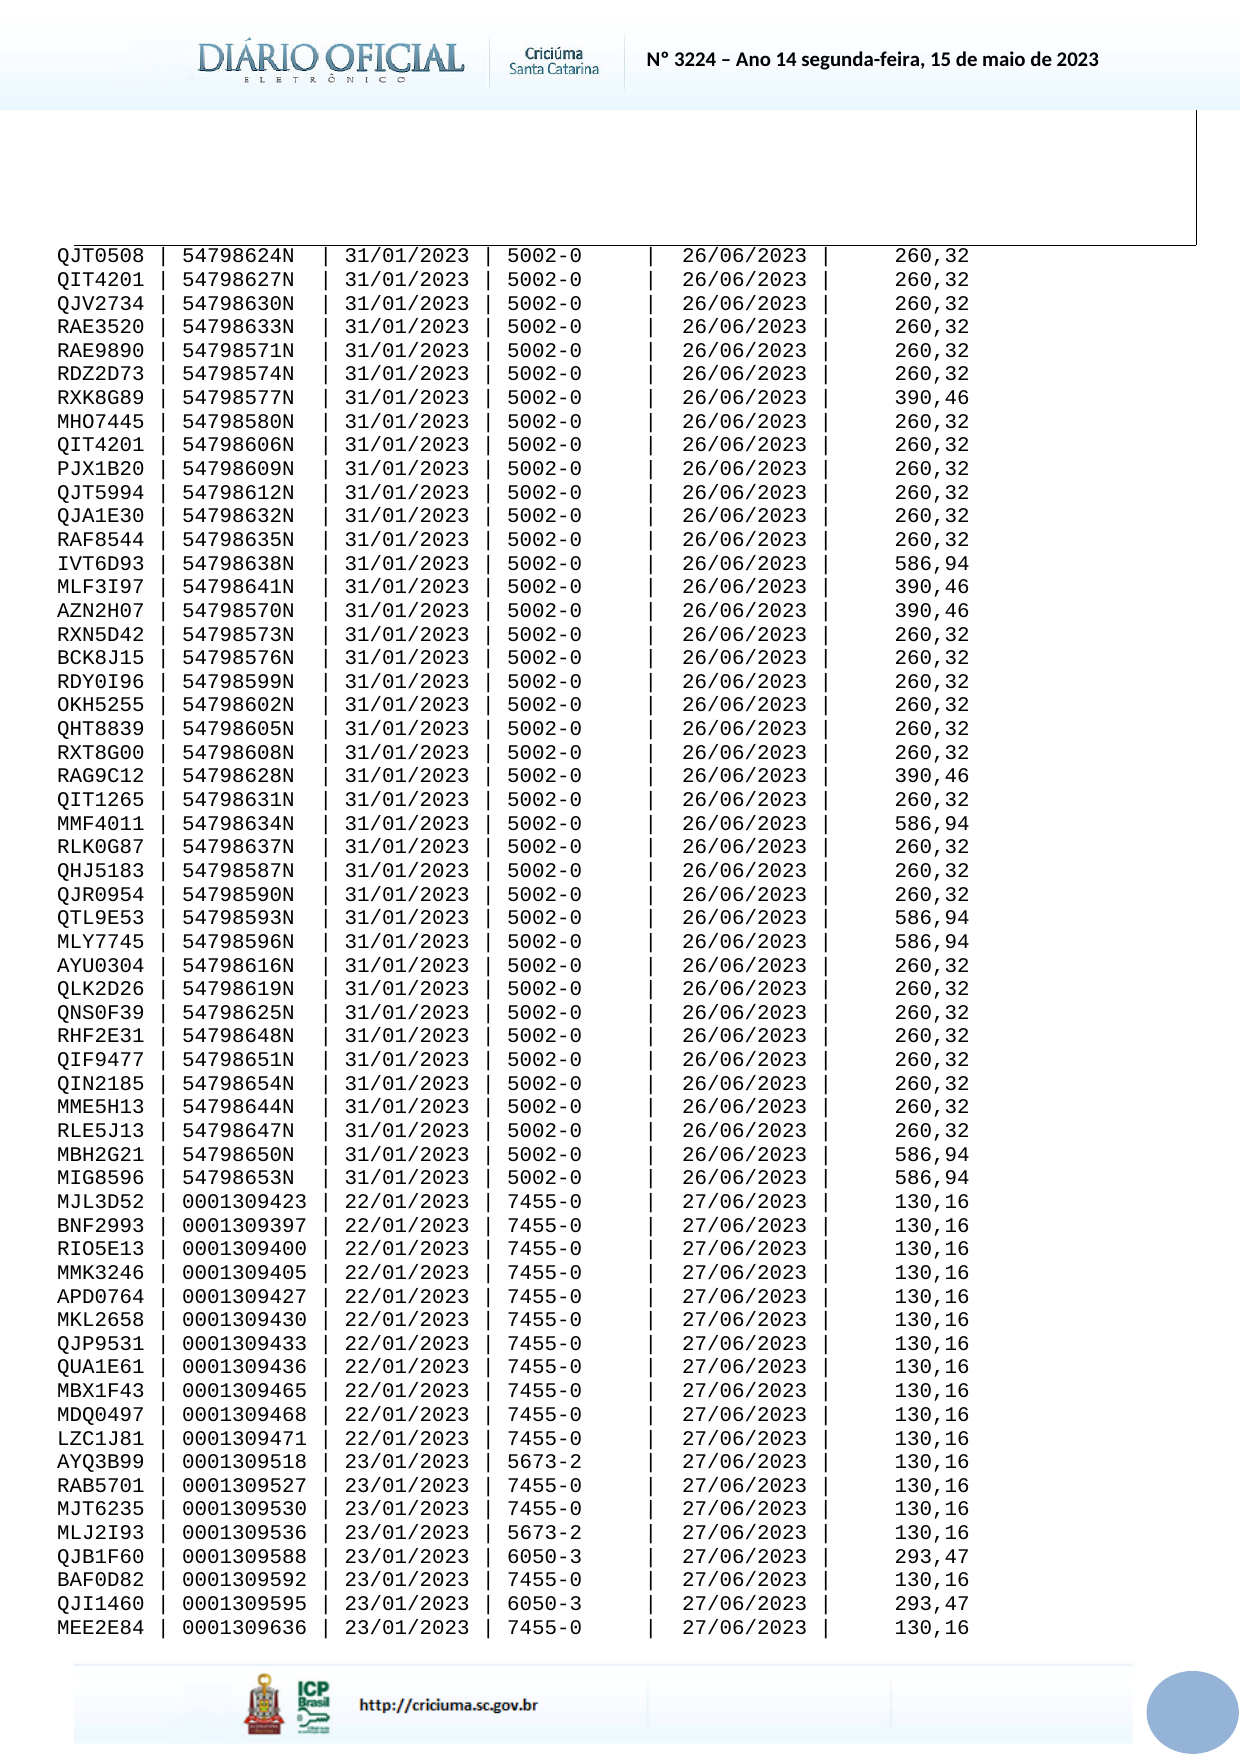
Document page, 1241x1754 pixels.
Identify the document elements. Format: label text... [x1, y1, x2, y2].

text QJT5994 | 54798612N | 31/01/2023 | 5002-0 | 26/06/2023 | 260,32 [44, 482, 1196, 505]
text RDY0I96 | 54798599N | 31/01/2023 | 5002-0 | 26/06/2023 | 260,32 [44, 671, 1196, 694]
text MHO7445 | 54798580N | 31/01/2023 | 5002-0 | 26/06/2023 | 260,32 [44, 411, 1196, 434]
text QJV2734 | 54798630N | 31/01/2023 | 5002-0 | 26/06/2023 | 260,32 [44, 292, 1196, 316]
text RLE5J13 | 54798647N | 31/01/2023 | 5002-0 | 26/06/2023 | 260,32 [44, 1120, 1196, 1144]
text RAF8544 | 54798635N | 31/01/2023 | 5002-0 | 26/06/2023 | 260,32 [44, 529, 1196, 553]
text MLF3I97 | 54798641N | 31/01/2023 | 5002-0 | 26/06/2023 | 390,46 [44, 576, 1196, 600]
text QLK2D26 | 54798619N | 31/01/2023 | 5002-0 | 26/06/2023 | 260,32 [44, 978, 1196, 1002]
text MJT6235 | 0001309530 | 23/01/2023 | 7455-0 | 27/06/2023 | 130,16 [44, 1498, 1196, 1522]
text MLY7745 | 54798596N | 31/01/2023 | 5002-0 | 26/06/2023 | 586,94 [44, 931, 1196, 954]
text QJR0954 | 54798590N | 31/01/2023 | 5002-0 | 26/06/2023 | 260,32 [44, 884, 1196, 907]
text QJA1E30 | 54798632N | 31/01/2023 | 5002-0 | 26/06/2023 | 260,32 [44, 505, 1196, 529]
text OKH5255 | 54798602N | 31/01/2023 | 5002-0 | 26/06/2023 | 260,32 [44, 694, 1196, 718]
text RXK8G89 | 54798577N | 31/01/2023 | 5002-0 | 26/06/2023 | 390,46 [44, 387, 1196, 411]
text MBH2G21 | 54798650N | 31/01/2023 | 5002-0 | 26/06/2023 | 586,94 [44, 1144, 1196, 1167]
text BNF2993 | 0001309397 | 22/01/2023 | 7455-0 | 27/06/2023 | 130,16 [44, 1215, 1196, 1238]
text QHJ5183 | 54798587N | 31/01/2023 | 5002-0 | 26/06/2023 | 260,32 [44, 860, 1196, 884]
text RXT8G00 | 54798608N | 31/01/2023 | 5002-0 | 26/06/2023 | 260,32 [44, 742, 1196, 765]
text RXN5D42 | 54798573N | 31/01/2023 | 5002-0 | 26/06/2023 | 260,32 [44, 623, 1196, 647]
text QJT0508 | 54798624N | 31/01/2023 | 5002-0 | 26/06/2023 | 260,32 [44, 245, 1196, 269]
text QIT1265 | 54798631N | 31/01/2023 | 5002-0 | 26/06/2023 | 260,32 [44, 789, 1196, 813]
text AYQ3B99 | 0001309518 | 23/01/2023 | 5673-2 | 27/06/2023 | 130,16 [44, 1451, 1196, 1475]
text QJI1460 | 0001309595 | 23/01/2023 | 6050-3 | 27/06/2023 | 293,47 [44, 1593, 1196, 1617]
text MLJ2I93 | 0001309536 | 23/01/2023 | 5673-2 | 27/06/2023 | 130,16 [44, 1522, 1196, 1546]
text MME5H13 | 54798644N | 31/01/2023 | 5002-0 | 26/06/2023 | 260,32 [44, 1096, 1196, 1120]
text QIF9477 | 54798651N | 31/01/2023 | 5002-0 | 26/06/2023 | 260,32 [44, 1049, 1196, 1073]
text QNS0F39 | 54798625N | 31/01/2023 | 5002-0 | 26/06/2023 | 260,32 [44, 1002, 1196, 1026]
text QIT4201 | 54798627N | 31/01/2023 | 5002-0 | 26/06/2023 | 260,32 [44, 269, 1196, 292]
text MEE2E84 | 0001309636 | 23/01/2023 | 7455-0 | 27/06/2023 | 130,16 [44, 1617, 1196, 1640]
text MMK3246 | 0001309405 | 22/01/2023 | 7455-0 | 27/06/2023 | 130,16 [44, 1262, 1196, 1286]
text QIN2185 | 54798654N | 31/01/2023 | 5002-0 | 26/06/2023 | 260,32 [44, 1073, 1196, 1096]
text LZC1J81 | 0001309471 | 22/01/2023 | 7455-0 | 27/06/2023 | 130,16 [44, 1427, 1196, 1451]
text APD0764 | 0001309427 | 22/01/2023 | 7455-0 | 27/06/2023 | 130,16 [44, 1286, 1196, 1309]
text MDQ0497 | 0001309468 | 22/01/2023 | 7455-0 | 27/06/2023 | 130,16 [44, 1404, 1196, 1427]
text RAB5701 | 0001309527 | 23/01/2023 | 7455-0 | 27/06/2023 | 130,16 [44, 1475, 1196, 1498]
text QJP9531 | 0001309433 | 22/01/2023 | 7455-0 | 27/06/2023 | 130,16 [44, 1333, 1196, 1357]
text MBX1F43 | 0001309465 | 22/01/2023 | 7455-0 | 27/06/2023 | 130,16 [44, 1380, 1196, 1404]
text PJX1B20 | 54798609N | 31/01/2023 | 5002-0 | 26/06/2023 | 260,32 [44, 458, 1196, 482]
text BAF0D82 | 0001309592 | 23/01/2023 | 7455-0 | 27/06/2023 | 130,16 [44, 1569, 1196, 1593]
text RHF2E31 | 54798648N | 31/01/2023 | 5002-0 | 26/06/2023 | 260,32 [44, 1026, 1196, 1049]
text RAE3520 | 54798633N | 31/01/2023 | 5002-0 | 26/06/2023 | 260,32 [44, 316, 1196, 340]
text RAG9C12 | 54798628N | 31/01/2023 | 5002-0 | 26/06/2023 | 390,46 [44, 765, 1196, 789]
text BCK8J15 | 54798576N | 31/01/2023 | 5002-0 | 26/06/2023 | 260,32 [44, 647, 1196, 671]
text MMF4011 | 54798634N | 31/01/2023 | 5002-0 | 26/06/2023 | 586,94 [44, 813, 1196, 836]
text RDZ2D73 | 54798574N | 31/01/2023 | 5002-0 | 26/06/2023 | 260,32 [44, 363, 1196, 387]
text MJL3D52 | 0001309423 | 22/01/2023 | 7455-0 | 27/06/2023 | 130,16 [44, 1191, 1196, 1215]
text RAE9890 | 54798571N | 31/01/2023 | 5002-0 | 26/06/2023 | 260,32 [44, 340, 1196, 363]
text QHT8839 | 54798605N | 31/01/2023 | 5002-0 | 26/06/2023 | 260,32 [44, 718, 1196, 742]
text IVT6D93 | 54798638N | 31/01/2023 | 5002-0 | 26/06/2023 | 586,94 [44, 553, 1196, 576]
text QTL9E53 | 54798593N | 31/01/2023 | 5002-0 | 26/06/2023 | 586,94 [44, 907, 1196, 931]
text QIT4201 | 54798606N | 31/01/2023 | 5002-0 | 26/06/2023 | 260,32 [44, 434, 1196, 458]
text QJB1F60 | 0001309588 | 23/01/2023 | 6050-3 | 27/06/2023 | 293,47 [44, 1546, 1196, 1569]
text AYU0304 | 54798616N | 31/01/2023 | 5002-0 | 26/06/2023 | 260,32 [44, 954, 1196, 978]
text QUA1E61 | 0001309436 | 22/01/2023 | 7455-0 | 27/06/2023 | 130,16 [44, 1357, 1196, 1380]
text AZN2H07 | 54798570N | 31/01/2023 | 5002-0 | 26/06/2023 | 390,46 [44, 600, 1196, 623]
text RIO5E13 | 0001309400 | 22/01/2023 | 7455-0 | 27/06/2023 | 130,16 [44, 1238, 1196, 1262]
text MKL2658 | 0001309430 | 22/01/2023 | 7455-0 | 27/06/2023 | 130,16 [44, 1309, 1196, 1333]
text RLK0G87 | 54798637N | 31/01/2023 | 5002-0 | 26/06/2023 | 260,32 [44, 836, 1196, 860]
text MIG8596 | 54798653N | 31/01/2023 | 5002-0 | 26/06/2023 | 586,94 [44, 1167, 1196, 1191]
